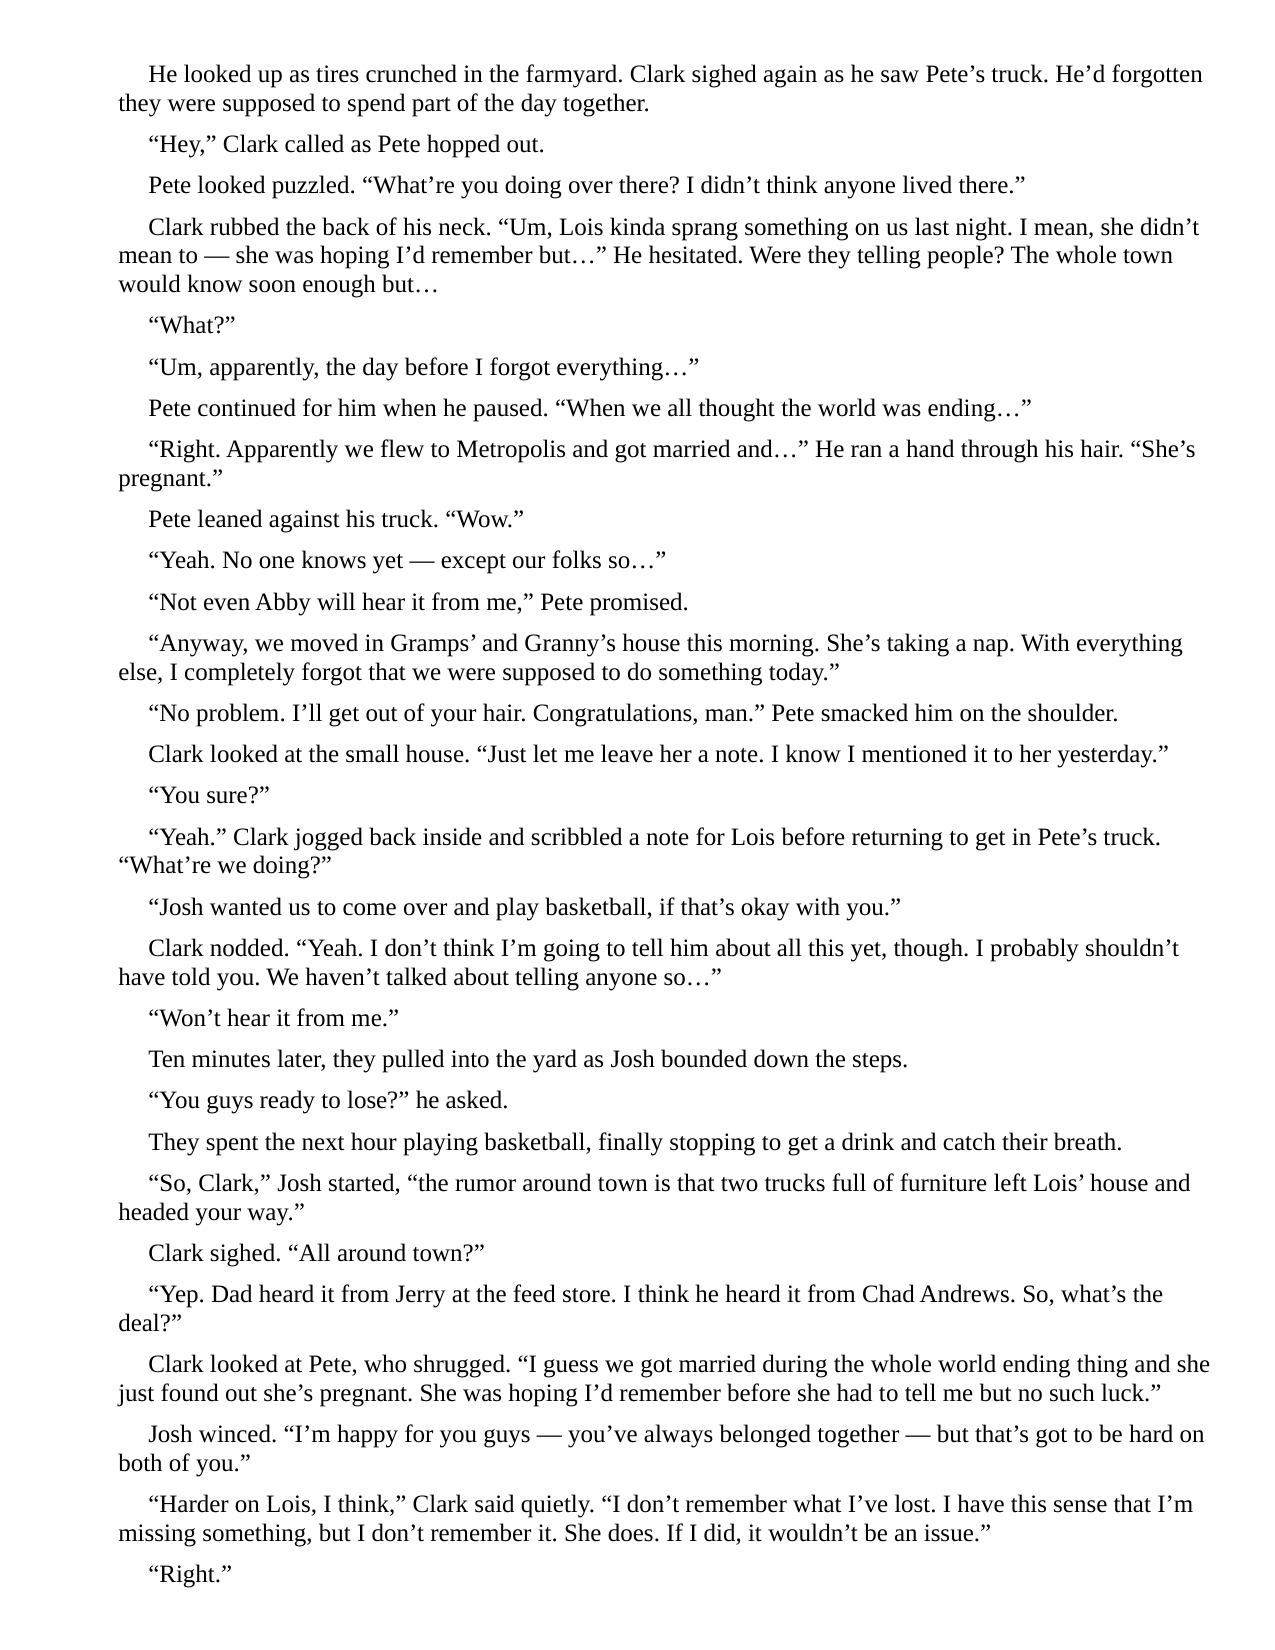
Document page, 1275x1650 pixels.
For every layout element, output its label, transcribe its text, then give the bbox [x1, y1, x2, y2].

text He looked up as tires crunched in the farmyard. Clark sighed again as he saw Pete’s truck. He’d forgotten they were supposed to spend part of the day together. [118, 59, 1216, 117]
text Clark looked at Pete, who shrugged. “I guess we got married during the whole world ending thing and she just found out she’s pregnant. She was hoping I’d remember before she had to tell me but no such luck.” [118, 1349, 1216, 1407]
text Clark looked at the small house. “Just let me leave her a note. I know I mentioned it to her yesterday.” [118, 739, 1216, 768]
text Clark rubbed the back of his neck. “Um, Lois kinda sprang something on us last night. I mean, she didn’t mean to — she was hoping I’d remember but…” He hesitated. Were they telling people? The whole town would know soon enough but… [118, 212, 1216, 298]
text They spent the next hour playing basketball, finally stopping to get a drink and catch their breath. [118, 1127, 1216, 1155]
text “Right.” [118, 1559, 1216, 1588]
text “Josh wanted us to come over and play basketball, if that’s okay with you.” [118, 892, 1216, 920]
text “Yeah. No one knows yet — except our folks so…” [118, 545, 1216, 574]
text Clark sighed. “All around town?” [118, 1238, 1216, 1267]
text “Won’t hear it from me.” [118, 1003, 1216, 1032]
text “No problem. I’ll get out of your hair. Congratulations, man.” Pete smacked him on the shoulder. [118, 698, 1216, 727]
text Josh winced. “I’m happy for you guys — you’ve always belonged together — but that’s got to be hard on both of you.” [118, 1419, 1216, 1477]
text “Hey,” Clark called as Pete hopped out. [118, 129, 1216, 158]
text “So, Clark,” Josh started, “the rumor around town is that two trucks full of furniture left Lois’ house and headed your way.” [118, 1168, 1216, 1225]
text “Yeah.” Clark jogged back inside and scribbled a note for Lois before returning to get in Pete’s truck. “What’re we doing?” [118, 822, 1216, 879]
text “Yep. Dad heard it from Jerry at the feed store. I think he heard it from Chad Andrews. So, what’s the deal?” [118, 1279, 1216, 1337]
text “Not even Abby will hear it from me,” Pete promised. [118, 587, 1216, 615]
text “What?” [118, 310, 1216, 339]
text Ten minutes later, they pulled into the yard as Josh bounded down the steps. [118, 1044, 1216, 1073]
text Pete continued for him when he paused. “When we all thought the world was ending…” [118, 393, 1216, 422]
text “Anyway, we moved in Gramps’ and Granny’s house this morning. She’s taking a nap. With everything else, I completely forgot that we were supposed to do something today.” [118, 628, 1216, 685]
text Pete looked puzzled. “What’re you doing over there? I didn’t think anyone lived there.” [118, 170, 1216, 199]
text “Harder on Lois, I think,” Clark said quietly. “I don’t remember what I’ve lost. I have this sense that I’m missing something, but I don’t remember it. She does. If I did, it wouldn’t be an issue.” [118, 1489, 1216, 1547]
text Clark nodded. “Yeah. I don’t think I’m going to tell him about all this yet, though. I probably shouldn’t have told you. We haven’t talked about telling anyone so…” [118, 933, 1216, 990]
text “You guys ready to lose?” he asked. [118, 1085, 1216, 1114]
text “Um, apparently, the day before I forgot everything…” [118, 352, 1216, 380]
text “Right. Apparently we flew to Metropolis and got married and…” He ran a hand through his hair. “She’s pregnant.” [118, 434, 1216, 492]
text “You sure?” [118, 780, 1216, 809]
text Pete leaned against his truck. “Wow.” [118, 504, 1216, 533]
